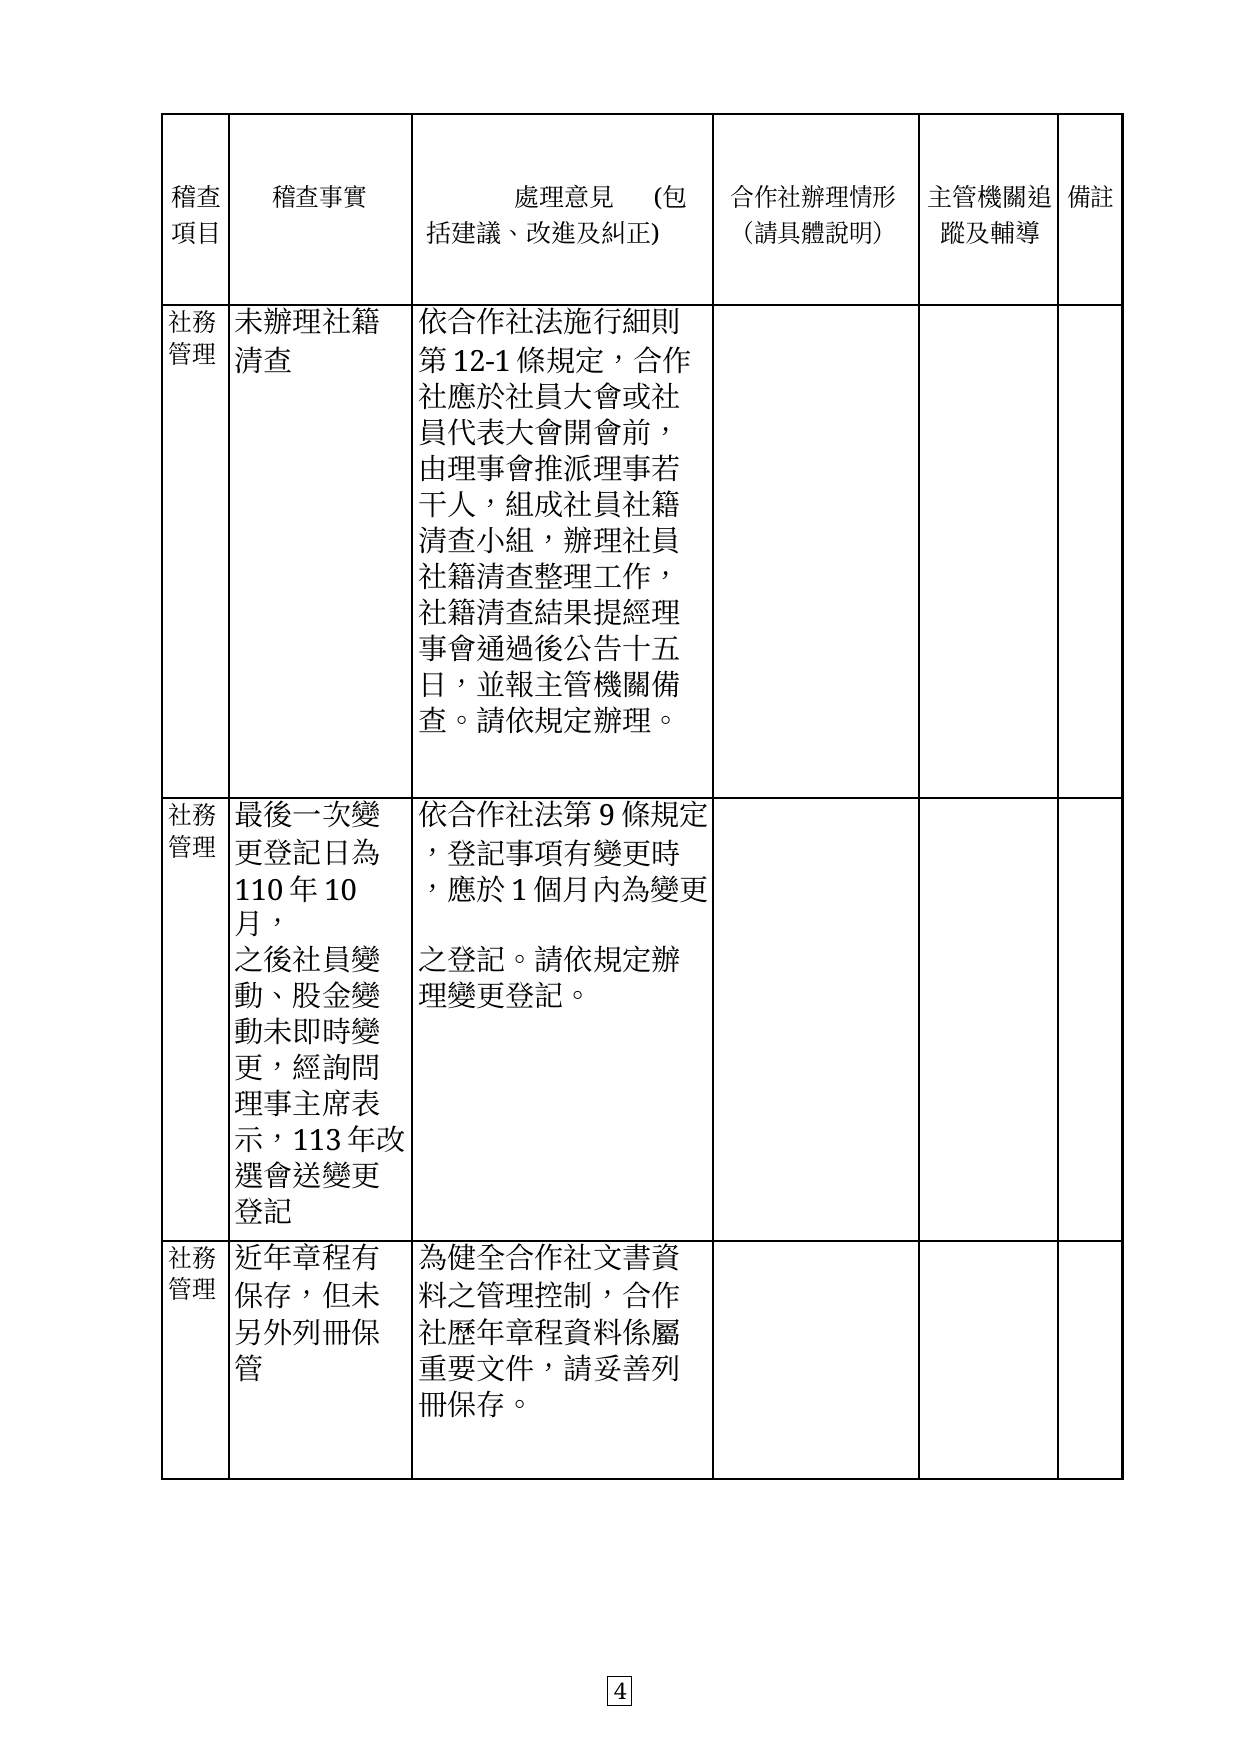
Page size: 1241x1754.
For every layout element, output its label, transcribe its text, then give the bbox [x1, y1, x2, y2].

table_cell [163, 523, 228, 558]
table_cell [230, 379, 411, 414]
table_cell [714, 799, 918, 1240]
table_cell 之後社員變 [230, 941, 411, 977]
table_cell 社務 [163, 1242, 228, 1275]
table_cell 料之管理控制，合作 [413, 1275, 712, 1314]
table_cell [230, 594, 411, 630]
table_cell [230, 558, 411, 594]
table_cell 動、股金變 [230, 977, 411, 1013]
table_cell [230, 702, 411, 797]
table_cell 為健全合作社文書資 [413, 1242, 712, 1275]
table_cell 員代表大會開會前， [413, 415, 712, 451]
table_cell [413, 1085, 712, 1121]
table_cell ，應於1個月內為變更 [413, 871, 712, 941]
table_cell 管 [230, 1350, 411, 1386]
table_cell 管理 [163, 1275, 228, 1314]
table_cell [163, 1193, 228, 1240]
table_cell [163, 1350, 228, 1386]
table_cell 社務 [163, 799, 228, 832]
table_cell 社籍清查結果提經理 [413, 594, 712, 630]
table_cell 理事主席表 [230, 1085, 411, 1121]
table_cell [714, 1242, 918, 1477]
table_cell 清查小組，辦理社員 [413, 523, 712, 558]
table_cell [413, 1121, 712, 1157]
table_cell [163, 1157, 228, 1193]
table_cell 社歷年章程資料係屬 [413, 1314, 712, 1350]
table_cell 選會送變更 [230, 1157, 411, 1193]
table_cell 事會通過後公告十五 [413, 630, 712, 666]
table_cell [920, 1242, 1057, 1477]
table_cell [1059, 306, 1121, 797]
table_cell [920, 306, 1057, 797]
table_cell [1059, 799, 1121, 1240]
table_cell [163, 630, 228, 666]
table_cell [230, 666, 411, 702]
table_cell 管理 [163, 340, 228, 379]
table_cell [714, 306, 918, 797]
table_cell [230, 1386, 411, 1477]
table_cell [413, 1013, 712, 1049]
table_cell 社應於社員大會或社 [413, 379, 712, 414]
table_cell 第12-1條規定，合作 [413, 340, 712, 379]
table_cell [163, 558, 228, 594]
table_cell [163, 1386, 228, 1477]
table_cell [163, 1013, 228, 1049]
table_cell 另外列冊保 [230, 1314, 411, 1350]
table_cell [163, 1085, 228, 1121]
table_cell [230, 486, 411, 522]
table_cell [163, 451, 228, 486]
table_cell 更，經詢問 [230, 1049, 411, 1085]
table_cell 干人，組成社員社籍 [413, 486, 712, 522]
table_cell 之登記。請依規定辦 [413, 941, 712, 977]
table_cell 110年10月， [230, 871, 411, 941]
table_cell [163, 666, 228, 702]
table_cell 重要文件，請妥善列 [413, 1350, 712, 1386]
table_cell 查。請依規定辦理。 [413, 702, 712, 797]
table_cell 近年章程有 [230, 1242, 411, 1275]
table_header 稽查事實 [230, 115, 411, 304]
table_cell [230, 415, 411, 451]
table_cell 動未即時變 [230, 1013, 411, 1049]
table_cell 依合作社法施行細則 [413, 306, 712, 339]
table_cell [163, 941, 228, 977]
table_cell [413, 1157, 712, 1193]
table_cell 未辦理社籍 [230, 306, 411, 339]
table_cell [163, 415, 228, 451]
table_cell [230, 451, 411, 486]
table_cell [163, 594, 228, 630]
table_cell [163, 977, 228, 1013]
table_cell [163, 1121, 228, 1157]
table_cell 由理事會推派理事若 [413, 451, 712, 486]
table_cell 依合作社法第9條規定 [413, 799, 712, 832]
table_cell [1059, 1242, 1121, 1477]
table_cell [163, 871, 228, 941]
table_header 稽查項目 [163, 115, 228, 304]
table_cell [163, 379, 228, 414]
table_cell [163, 1049, 228, 1085]
table_cell 登記 [230, 1193, 411, 1240]
table_cell [920, 799, 1057, 1240]
table_header 備註 [1059, 115, 1121, 304]
table_cell 理變更登記。 [413, 977, 712, 1013]
table_cell [163, 1314, 228, 1350]
table_cell 更登記日為 [230, 832, 411, 871]
table_cell 清查 [230, 340, 411, 379]
table_cell ，登記事項有變更時 [413, 832, 712, 871]
table_cell [413, 1193, 712, 1240]
table_cell [413, 1049, 712, 1085]
table_cell 社籍清查整理工作， [413, 558, 712, 594]
table_cell 示，113年改 [230, 1121, 411, 1157]
table_header 處理意見 (包括建議、改進及糾正) [413, 115, 712, 304]
table_cell 社務 [163, 306, 228, 339]
table_cell 保存，但未 [230, 1275, 411, 1314]
table_cell 日，並報主管機關備 [413, 666, 712, 702]
table_cell [230, 630, 411, 666]
table_header 合作社辦理情形 （請具體說明） [714, 115, 918, 304]
table_header 主管機關追蹤及輔導 [920, 115, 1057, 304]
table_cell [230, 523, 411, 558]
table_cell 管理 [163, 832, 228, 871]
table_cell [163, 702, 228, 797]
table_cell 冊保存。 [413, 1386, 712, 1477]
table_cell [163, 486, 228, 522]
table_cell 最後一次變 [230, 799, 411, 832]
